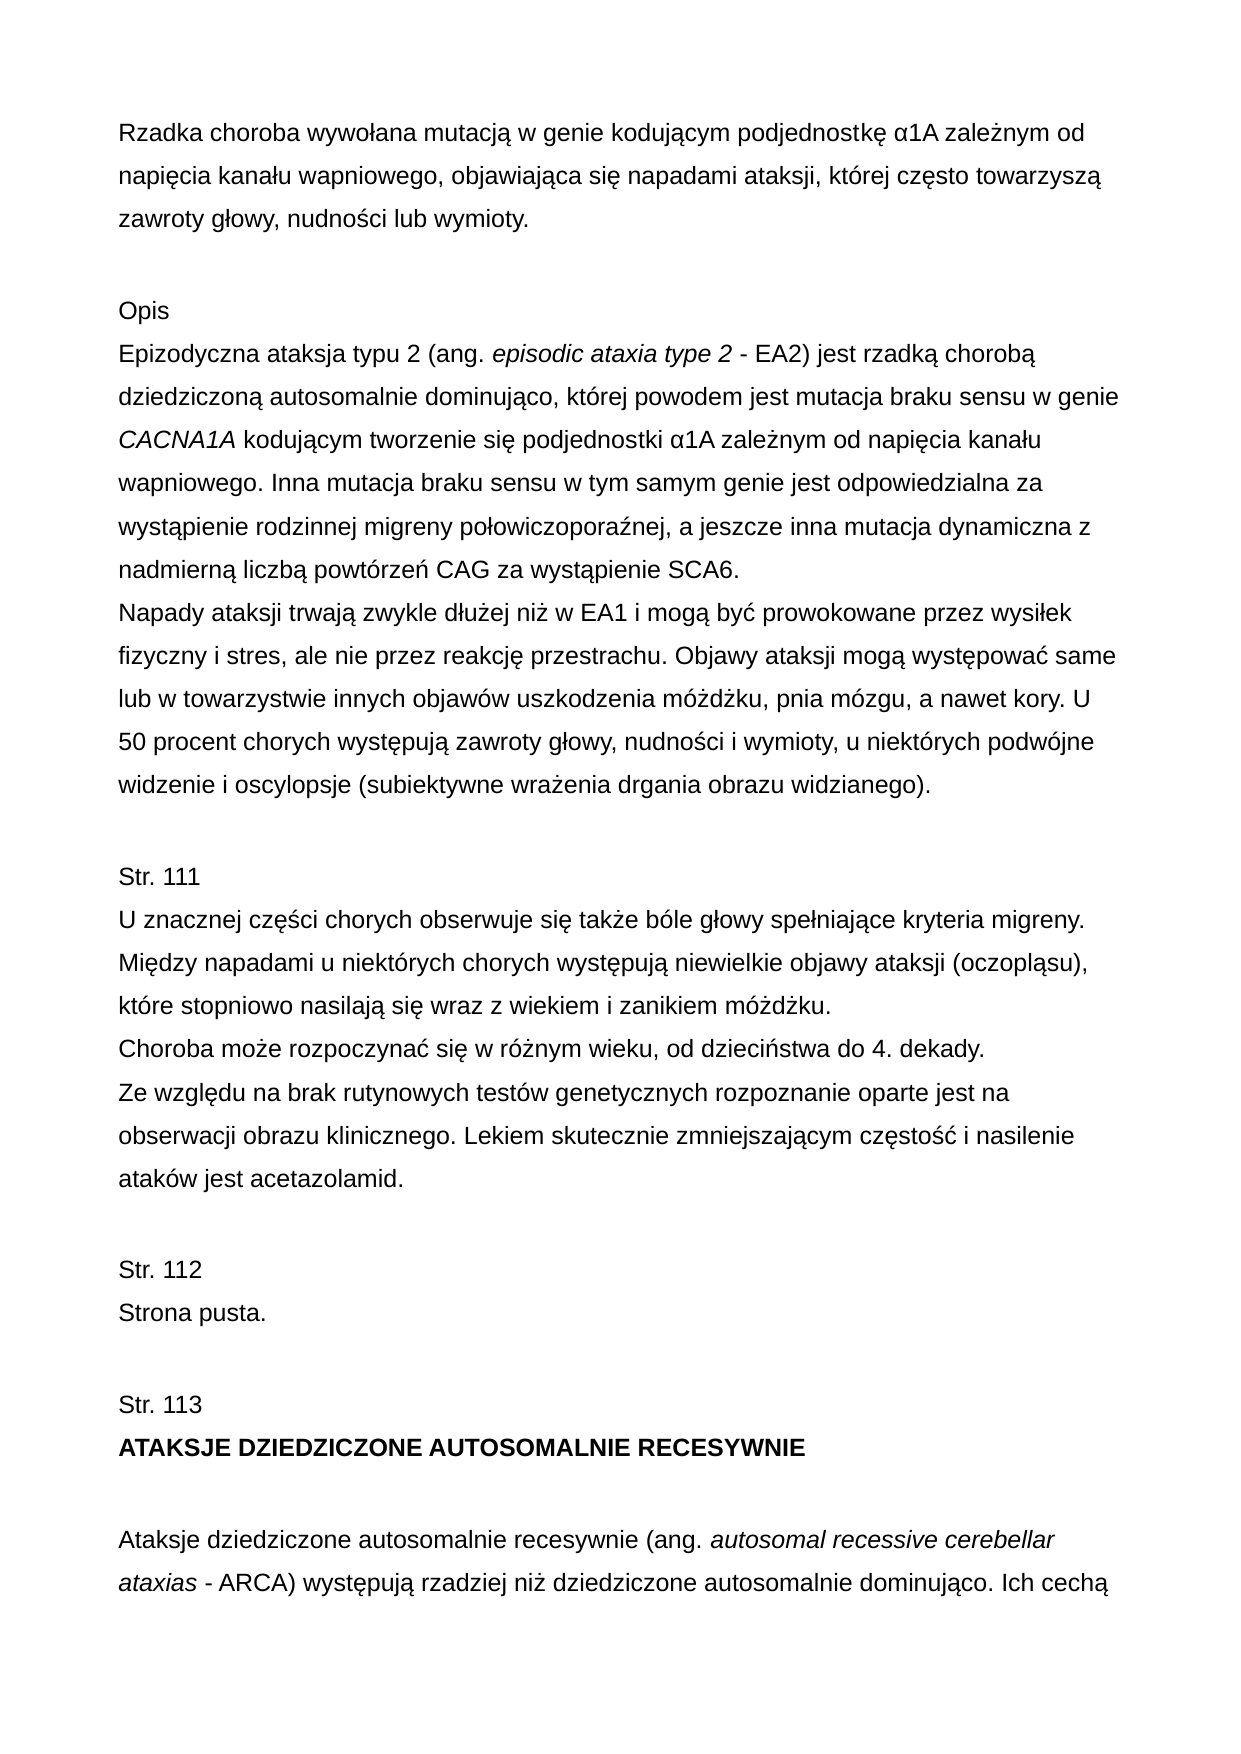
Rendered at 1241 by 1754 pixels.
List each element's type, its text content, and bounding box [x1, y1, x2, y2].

subtitle ATAKSJE DZIEDZICZONE AUTOSOMALNIE RECESYWNIE [118, 1433, 1122, 1462]
text Opis [118, 296, 1122, 325]
text Choroba może rozpoczynać się w różnym wieku, od dzieciństwa do 4. dekady. [118, 1034, 1122, 1063]
text Str. 113 [118, 1390, 1122, 1419]
text Epizodyczna ataksja typu 2 (ang. episodic ataxia type 2 - EA2) jest rzadką chorobą dziedziczoną autosomalnie dominująco, której powodem jest mutacja braku sensu w genie CACNA1A kodującym tworzenie się podjednostki α1A zależnym od napięcia kanału wapniowego. Inna mutacja braku sensu w tym samym genie jest odpowiedzialna za wystąpienie rodzinnej migreny połowiczoporaźnej, a jeszcze inna mutacja dynamiczna z nadmierną liczbą powtórzeń CAG za wystąpienie SCA6. [118, 339, 1122, 583]
text Str. 111 [118, 862, 1122, 891]
text Str. 112 [118, 1255, 1122, 1284]
text Rzadka choroba wywołana mutacją w genie kodującym podjednostkę α1A zależnym od napięcia kanału wapniowego, objawiająca się napadami ataksji, której często towarzyszą zawroty głowy, nudności lub wymioty. [118, 118, 1122, 233]
text Ataksje dziedziczone autosomalnie recesywnie (ang. autosomal recessive cerebellar ataxias - ARCA) występują rzadziej niż dziedziczone autosomalnie dominująco. Ich cechą [118, 1525, 1122, 1597]
text Strona pusta. [118, 1298, 1122, 1327]
text Napady ataksji trwają zwykle dłużej niż w EA1 i mogą być prowokowane przez wysiłek fizyczny i stres, ale nie przez reakcję przestrachu. Objawy ataksji mogą występować same lub w towarzystwie innych objawów uszkodzenia móżdżku, pnia mózgu, a nawet kory. U 50 procent chorych występują zawroty głowy, nudności i wymioty, u niektórych podwójne widzenie i oscylopsje (subiektywne wrażenia drgania obrazu widzianego). [118, 598, 1122, 799]
text U znacznej części chorych obserwuje się także bóle głowy spełniające kryteria migreny. Między napadami u niektórych chorych występują niewielkie objawy ataksji (oczopląsu), które stopniowo nasilają się wraz z wiekiem i zanikiem móżdżku. [118, 905, 1122, 1020]
text Ze względu na brak rutynowych testów genetycznych rozpoznanie oparte jest na obserwacji obrazu klinicznego. Lekiem skutecznie zmniejszającym częstość i nasilenie ataków jest acetazolamid. [118, 1077, 1122, 1192]
